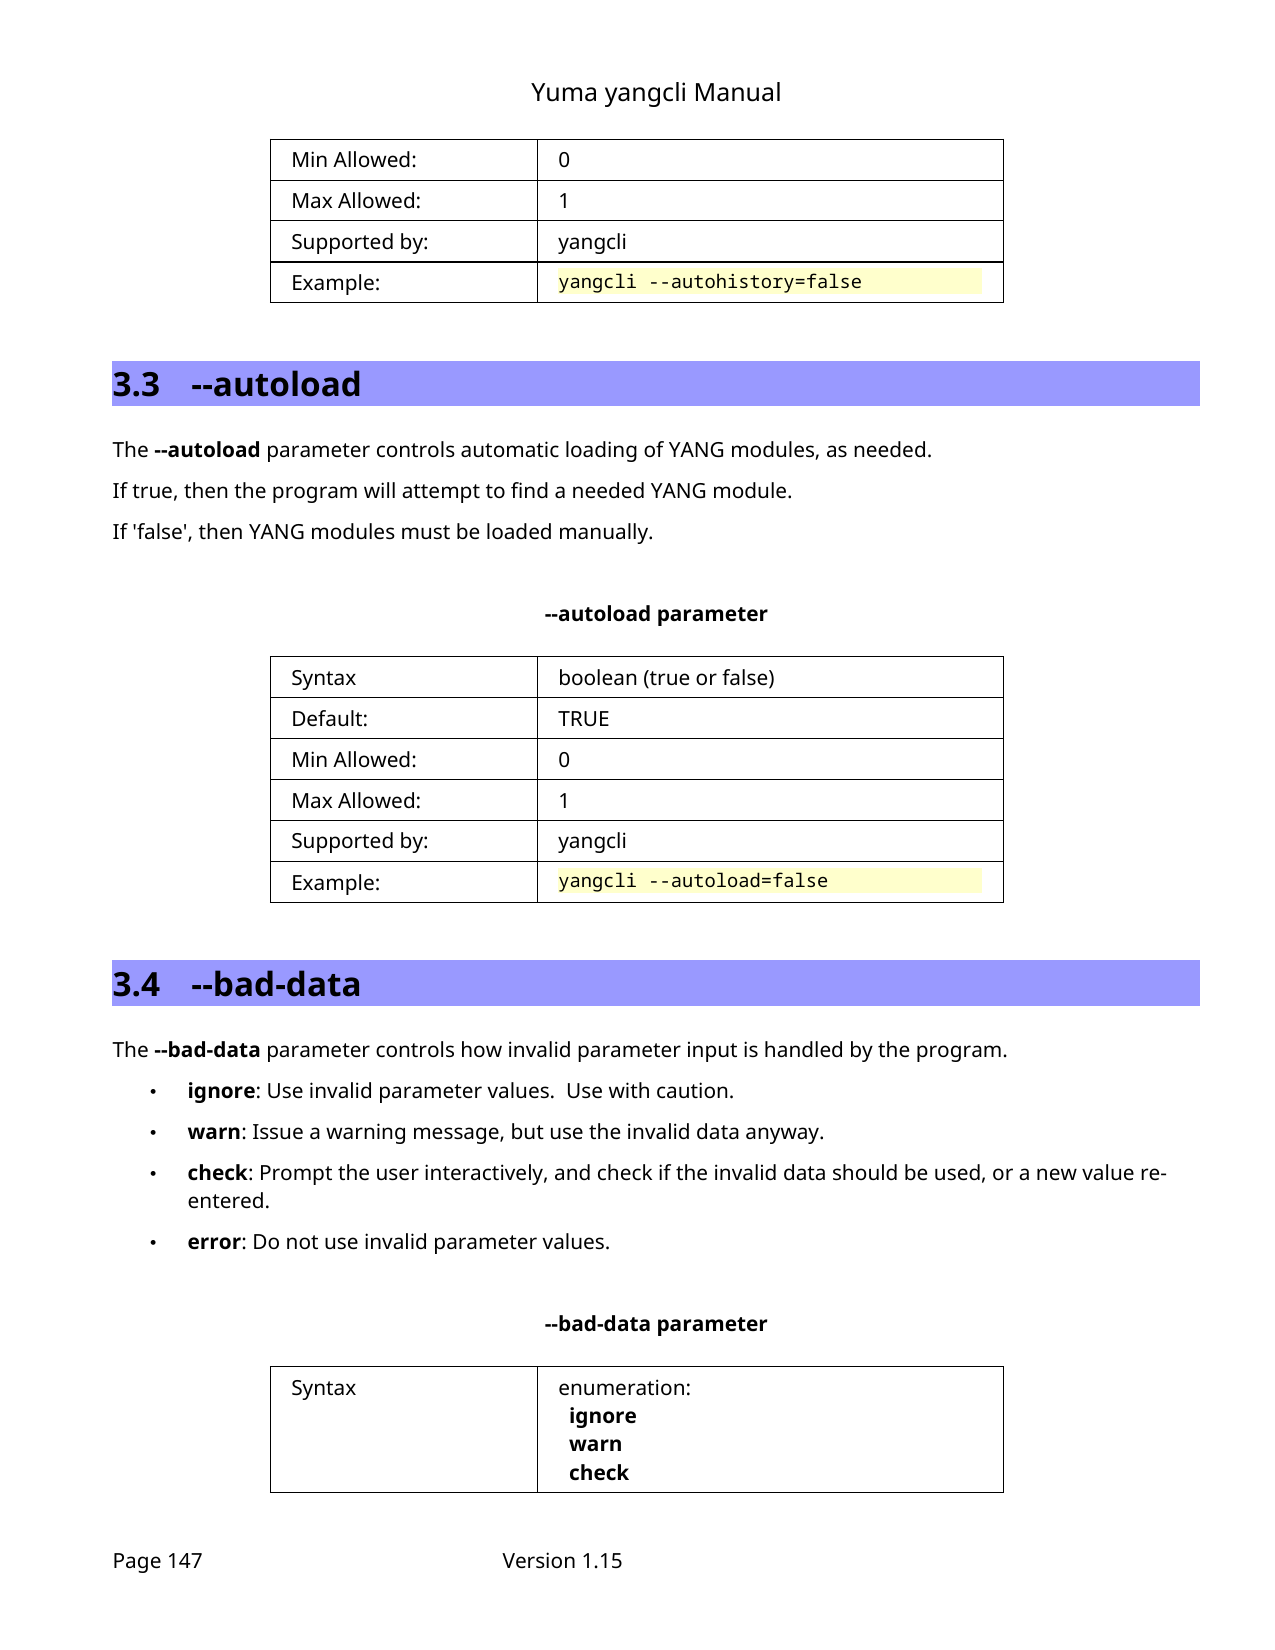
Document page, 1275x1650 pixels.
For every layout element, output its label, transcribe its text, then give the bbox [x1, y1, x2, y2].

table_header boolean (true or false) [538, 657, 1003, 697]
list error: Do not use invalid parameter values. [150, 1227, 1200, 1256]
subtitle --autoload parameter [127, 599, 1185, 628]
subtitle --bad-data parameter [127, 1309, 1185, 1337]
table_cell Default: [271, 698, 537, 738]
table_cell Supported by: [271, 221, 537, 261]
table_cell Max Allowed: [271, 181, 537, 220]
list ignore: Use invalid parameter values. Use with caution. [150, 1076, 1200, 1104]
table_cell yangcli [538, 221, 1003, 261]
table_header Syntax [271, 1367, 537, 1492]
table_cell Max Allowed: [271, 780, 537, 820]
list check: Prompt the user interactively, and check if the invalid data should be used, or a new value re-entered. [150, 1158, 1200, 1215]
table_cell Min Allowed: [271, 739, 537, 779]
table_cell Example: [271, 862, 537, 902]
table_cell yangcli [538, 821, 1003, 861]
table_cell 1 [538, 780, 1003, 820]
subtitle --bad-data [112, 960, 1200, 1006]
table_header enumeration: ignore warn check [538, 1367, 1003, 1492]
table_cell Example: [271, 263, 537, 302]
table_header Syntax [271, 657, 537, 697]
text The --autoload parameter controls automatic loading of YANG modules, as needed. [112, 436, 1200, 464]
list warn: Issue a warning message, but use the invalid data anyway. [150, 1117, 1200, 1145]
subtitle --autoload [112, 361, 1200, 406]
table_cell yangcli --autoload=false [538, 862, 1003, 902]
table_cell Min Allowed: [271, 140, 537, 179]
text The --bad-data parameter controls how invalid parameter input is handled by the program. [112, 1035, 1200, 1063]
text If 'false', then YANG modules must be loaded manually. [112, 517, 1200, 546]
table_cell Supported by: [271, 821, 537, 861]
text If true, then the program will attempt to find a needed YANG module. [112, 476, 1200, 505]
table_cell 0 [538, 140, 1003, 179]
table_cell 1 [538, 181, 1003, 220]
table_cell TRUE [538, 698, 1003, 738]
table_cell yangcli --autohistory=false [538, 263, 1003, 302]
table_cell 0 [538, 739, 1003, 779]
